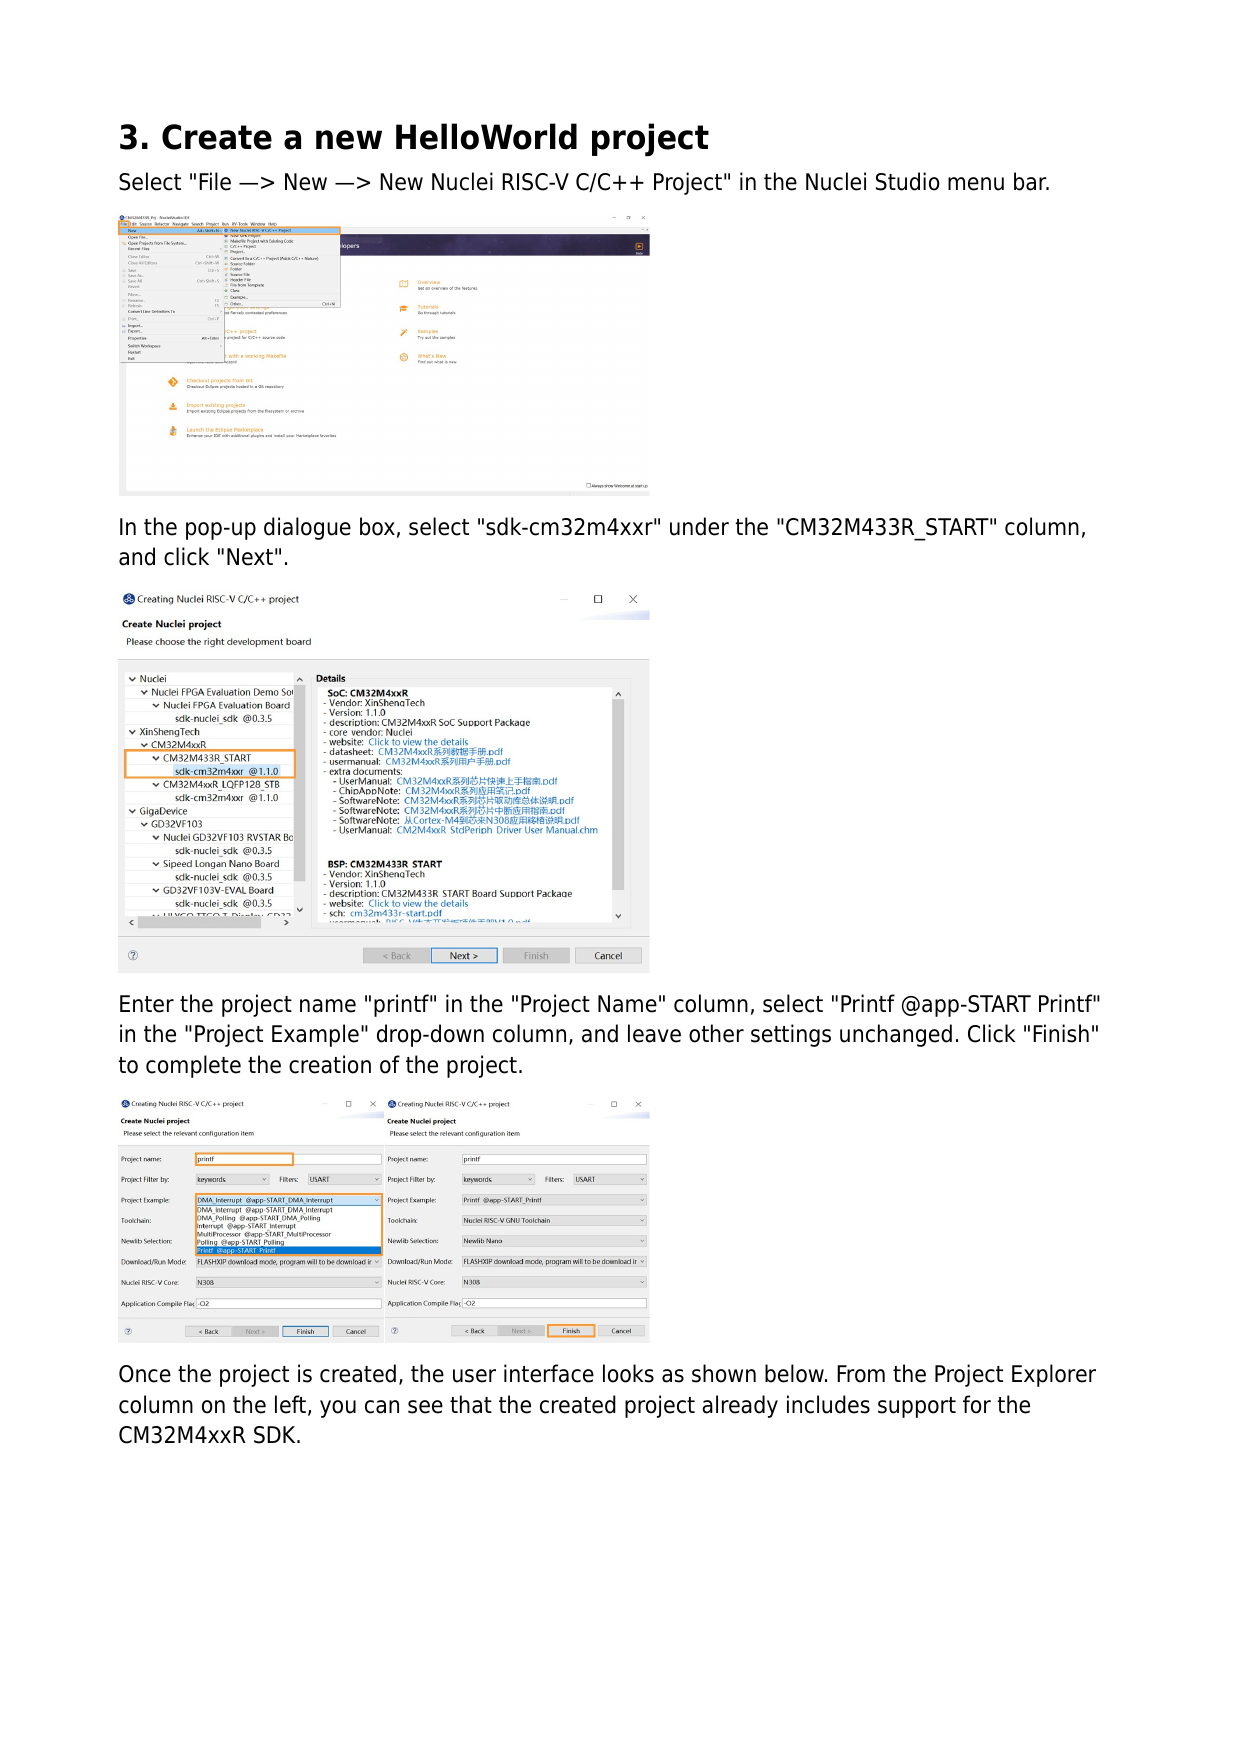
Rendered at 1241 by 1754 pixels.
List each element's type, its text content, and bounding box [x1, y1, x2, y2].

picture [118, 1097, 650, 1343]
picture [118, 589, 650, 973]
subtitle 3. Create a new HelloWorld project [118, 118, 1122, 157]
text Select "File —> New —> New Nuclei RISC-V C/C++ Project" in the Nuclei Studio menu bar. [118, 169, 1122, 196]
text In the pop-up dialogue box, select "sdk-cm32m4xxr" under the "CM32M433R_START" column, and click "Next". [118, 514, 1122, 571]
picture [118, 214, 650, 496]
text Enter the project name "printf" in the "Project Name" column, select "Printf @app-START Printf" in the "Project Example" drop-down column, and leave other settings unchanged. Click "Finish" to complete the creation of the project. [118, 991, 1122, 1079]
text Once the project is created, the user interface looks as shown below. From the Project Explorer column on the left, you can see that the created project already includes support for the CM32M4xxR SDK. [118, 1361, 1122, 1449]
